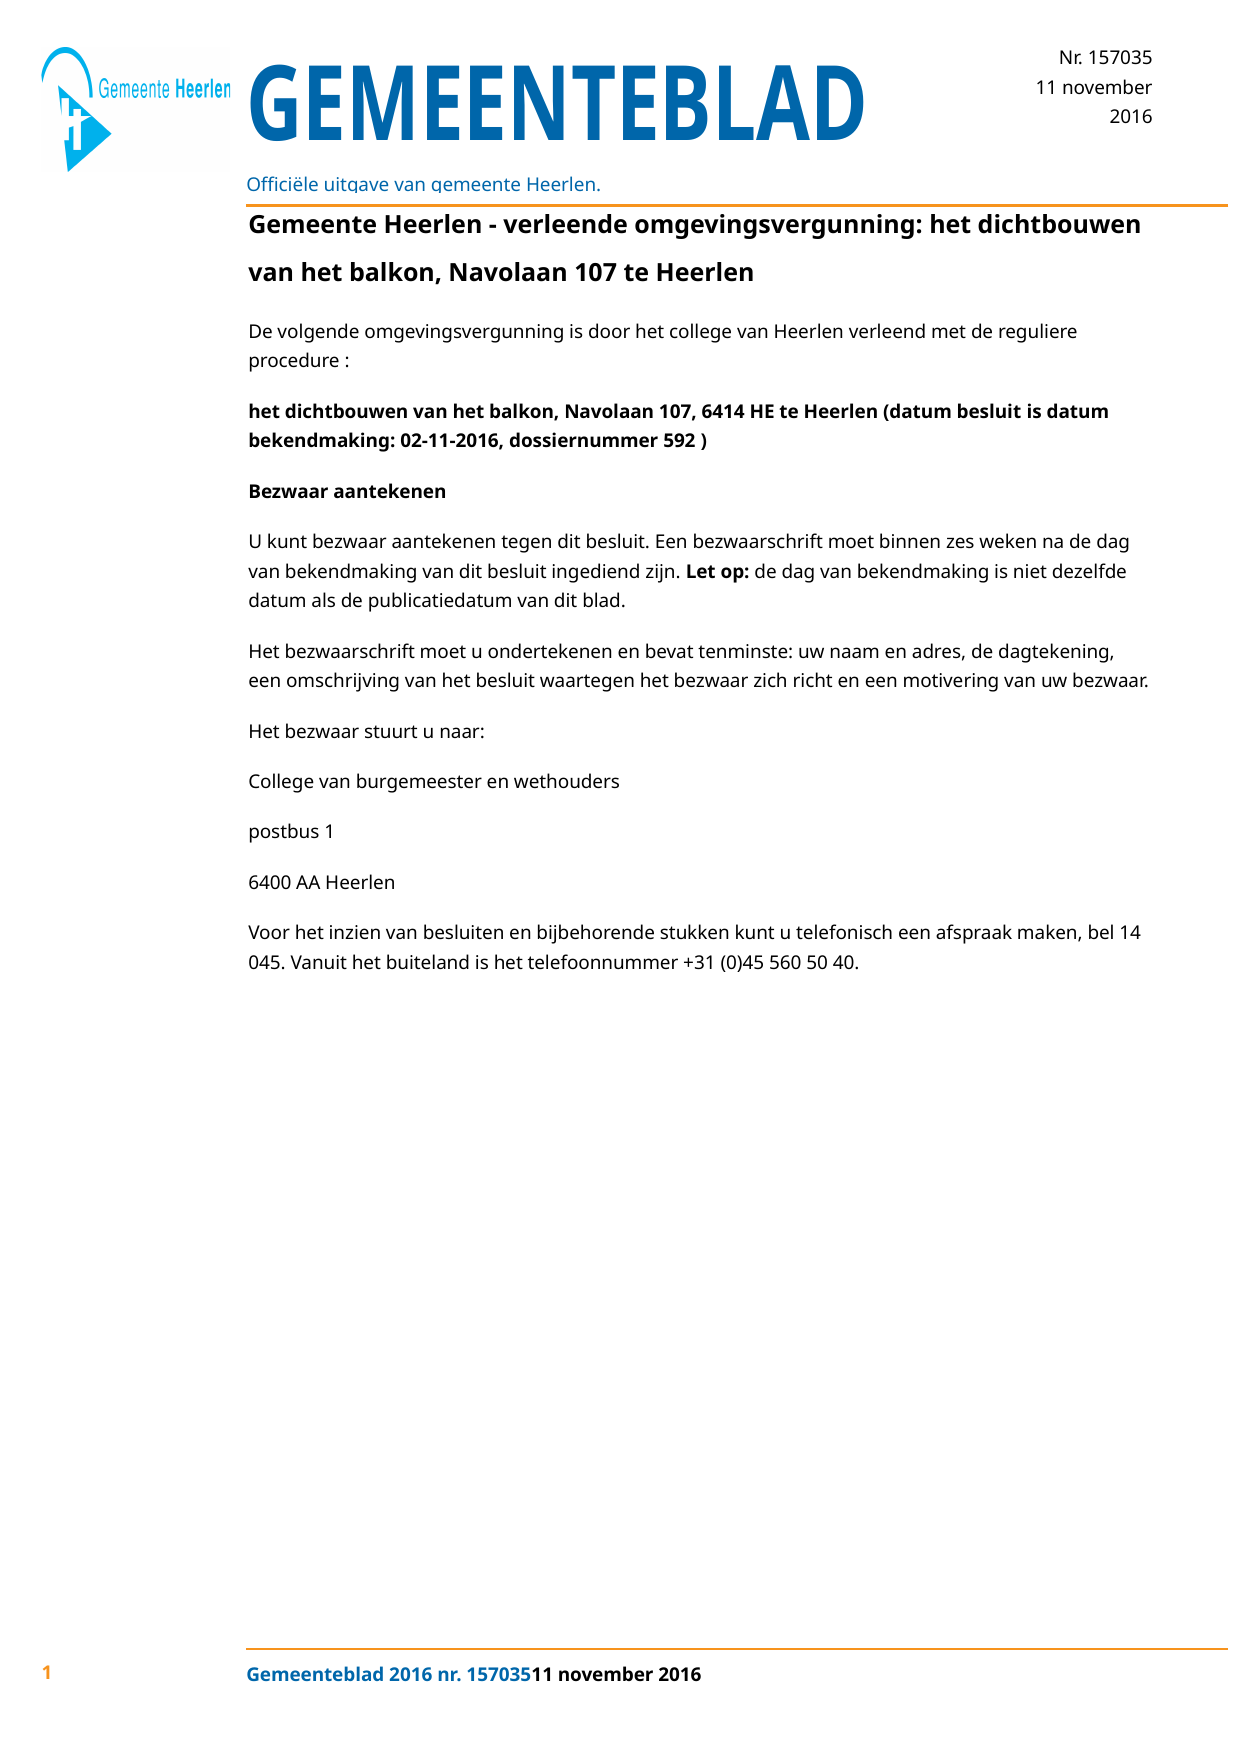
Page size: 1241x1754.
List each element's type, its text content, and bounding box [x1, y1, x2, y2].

text 6400 AA Heerlen [248, 869, 1152, 895]
text Voor het inzien van besluiten en bijbehorende stukken kunt u telefonisch een afspraak maken, bel 14 045. Vanuit het buiteland is het telefoonnummer +31 (0)45 560 50 40. [248, 919, 1152, 975]
picture [41, 47, 231, 172]
text Het bezwaar stuurt u naar: [248, 718, 1152, 744]
text Bezwaar aantekenen [248, 478, 1152, 504]
text U kunt bezwaar aantekenen tegen dit besluit. Een bezwaarschrift moet binnen zes weken na de dag van bekendmaking van dit besluit ingediend zijn. Let op: de dag van bekendmaking is niet dezelfde datum als de publicatiedatum van dit blad. [248, 528, 1152, 613]
text het dichtbouwen van het balkon, Navolaan 107, 6414 HE te Heerlen (datum besluit is datum bekendmaking: 02-11-2016, dossiernummer 592 ) [248, 398, 1152, 453]
picture [41, 47, 58, 70]
text postbus 1 [248, 819, 1152, 844]
text Gemeente Heerlen - verleende omgevingsvergunning: het dichtbouwen van het balkon, Navolaan 107 te Heerlen [248, 207, 1152, 288]
text Het bezwaarschrift moet u ondertekenen en bevat tenminste: uw naam en adres, de dagtekening, een omschrijving van het besluit waartegen het bezwaar zich richt en een motivering van uw bezwaar. [248, 638, 1152, 693]
text College van burgemeester en wethouders [248, 768, 1152, 794]
text De volgende omgevingsvergunning is door het college van Heerlen verleend met de reguliere procedure : [248, 318, 1152, 373]
